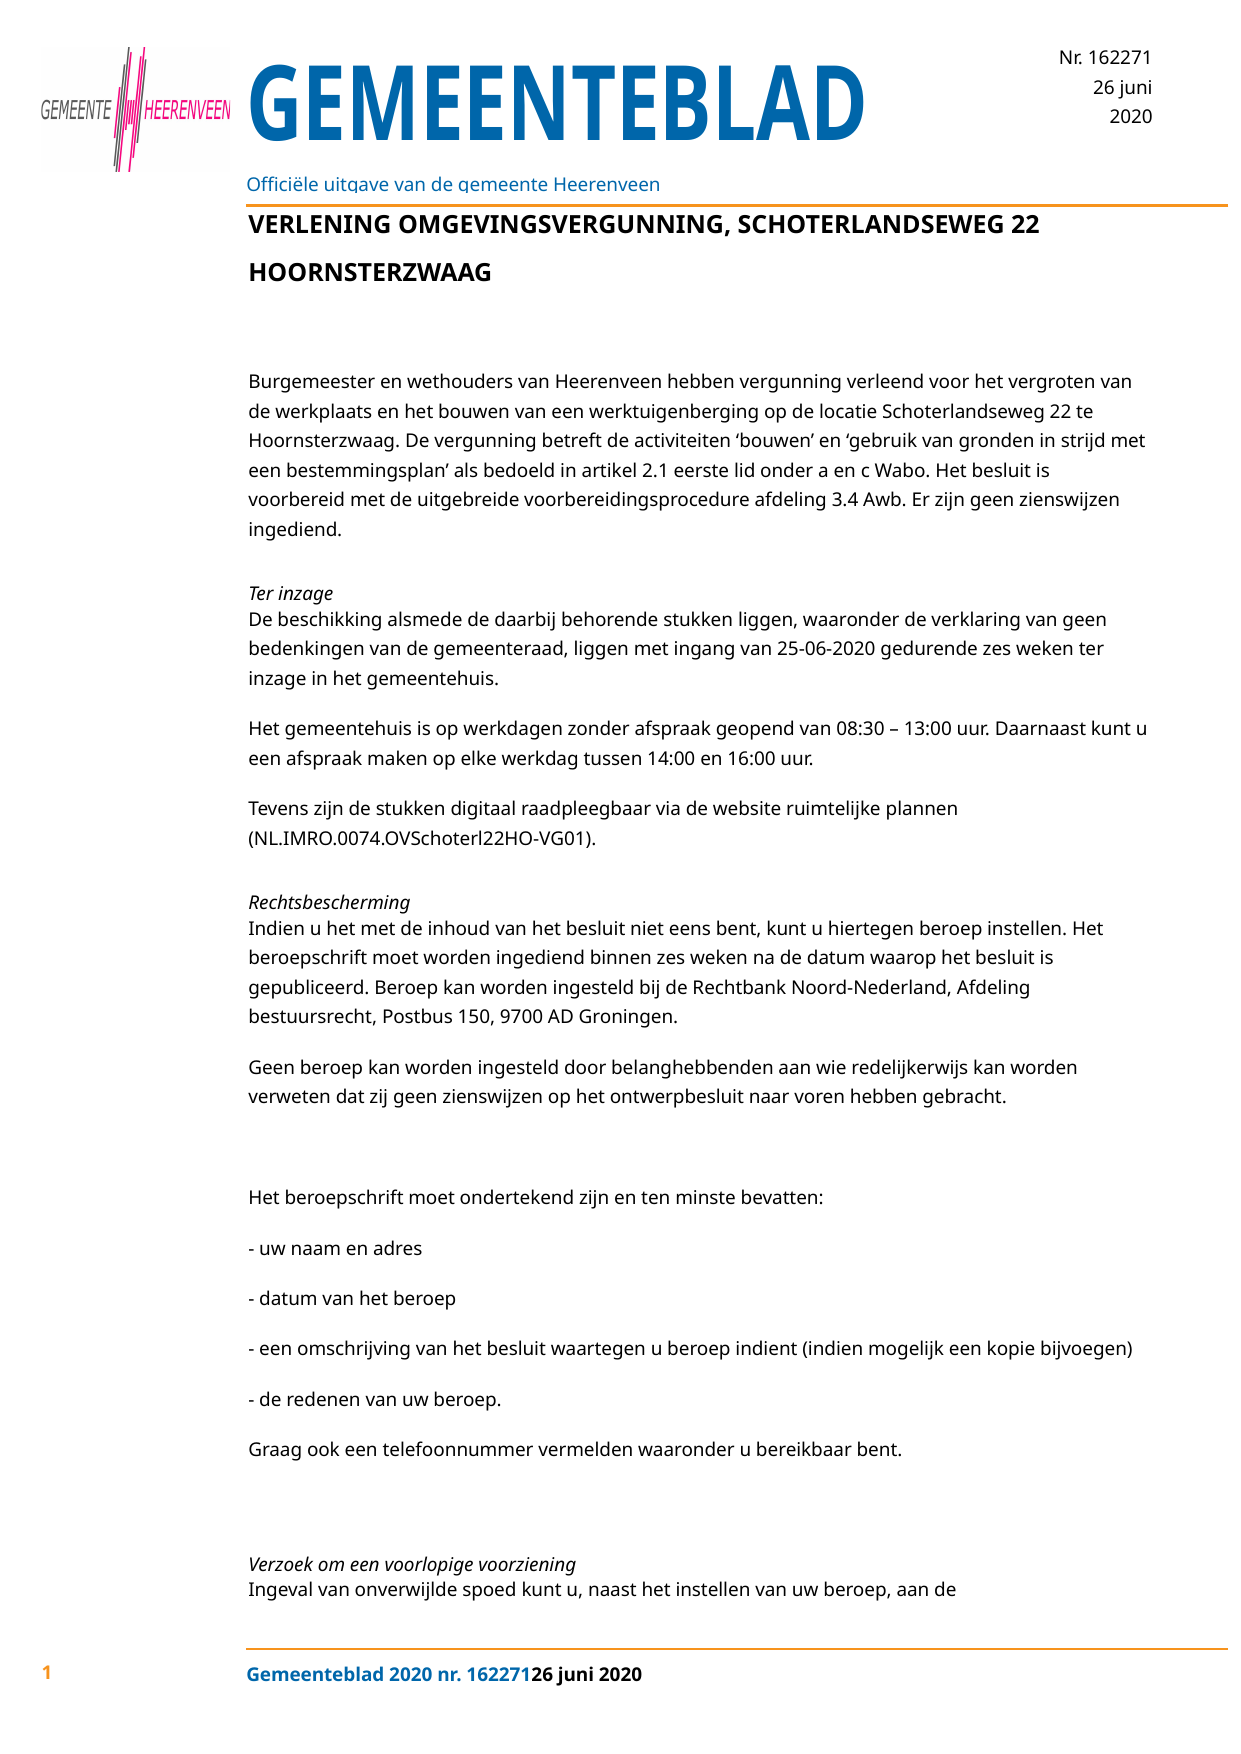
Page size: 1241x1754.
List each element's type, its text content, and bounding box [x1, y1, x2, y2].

text Tevens zijn de stukken digitaal raadpleegbaar via de website ruimtelijke plannen (NL.IMRO.0074.OVSchoterl22HO-VG01). [248, 796, 1152, 851]
picture [41, 47, 231, 172]
text Indien u het met de inhoud van het besluit niet eens bent, kunt u hiertegen beroep instellen. Het beroepschrift moet worden ingediend binnen zes weken na de datum waarop het besluit is gepubliceerd. Beroep kan worden ingesteld bij de Rechtbank Noord-Nederland, Afdeling bestuursrecht, Postbus 150, 9700 AD Groningen. [248, 915, 1152, 1029]
text Graag ook een telefoonnummer vermelden waaronder u bereikbaar bent. [248, 1436, 1152, 1462]
text Het gemeentehuis is op werkdagen zonder afspraak geopend van 08:30 – 13:00 uur. Daarnaast kunt u een afspraak maken op elke werkdag tussen 14:00 en 16:00 uur. [248, 716, 1152, 771]
text Burgemeester en wethouders van Heerenveen hebben vergunning verleend voor het vergroten van de werkplaats en het bouwen van een werktuigenberging op de locatie Schoterlandseweg 22 te Hoornsterzwaag. De vergunning betreft de activiteiten ‘bouwen’ en ‘gebruik van gronden in strijd met een bestemmingsplan’ als bedoeld in artikel 2.1 eerste lid onder a en c Wabo. Het besluit is voorbereid met de uitgebreide voorbereidingsprocedure afdeling 3.4 Awb. Er zijn geen zienswijzen ingediend. [248, 368, 1152, 542]
text - de redenen van uw beroep. [248, 1386, 1152, 1412]
text Ingeval van onverwijlde spoed kunt u, naast het instellen van uw beroep, aan de [248, 1577, 1152, 1602]
text Verzoek om een voorlopige voorziening [248, 1551, 1152, 1577]
text - datum van het beroep [248, 1285, 1152, 1311]
text - een omschrijving van het besluit waartegen u beroep indient (indien mogelijk een kopie bijvoegen) [248, 1336, 1152, 1361]
text Geen beroep kan worden ingesteld door belanghebbenden aan wie redelijkerwijs kan worden verweten dat zij geen zienswijzen op het ontwerpbesluit naar voren hebben gebracht. [248, 1054, 1152, 1109]
text - uw naam en adres [248, 1235, 1152, 1261]
text Rechtsbescherming [248, 889, 1152, 915]
text VERLENING OMGEVINGSVERGUNNING, SCHOTERLANDSEWEG 22 HOORNSTERZWAAG [248, 207, 1152, 288]
text Ter inzage [248, 580, 1152, 606]
text De beschikking alsmede de daarbij behorende stukken liggen, waaronder de verklaring van geen bedenkingen van de gemeenteraad, liggen met ingang van 25-06-2020 gedurende zes weken ter inzage in het gemeentehuis. [248, 606, 1152, 691]
text Het beroepschrift moet ondertekend zijn en ten minste bevatten: [248, 1184, 1152, 1210]
